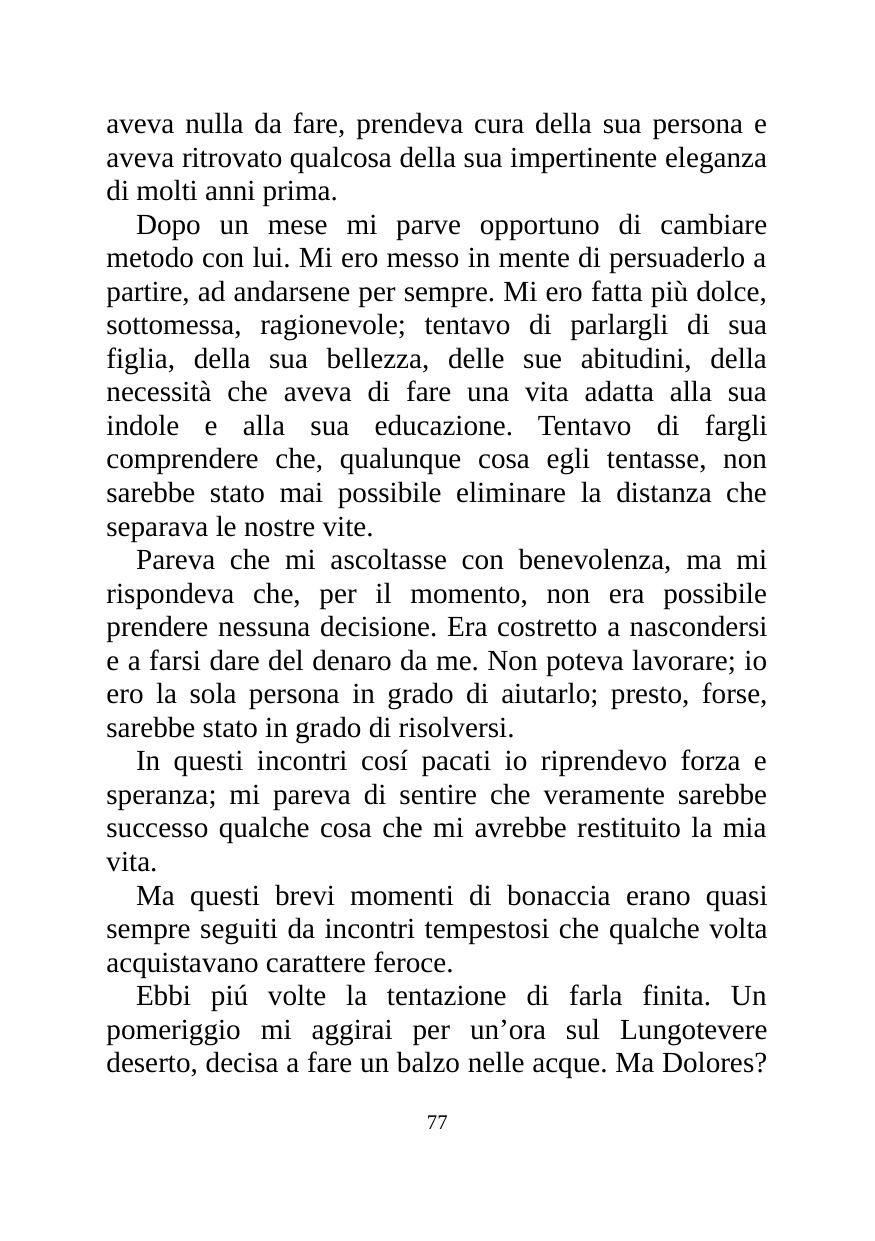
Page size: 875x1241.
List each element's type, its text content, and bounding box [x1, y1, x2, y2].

text Dopo un mese mi parve opportuno di cambiare metodo con lui. Mi ero messo in mente di persuaderlo a partire, ad andarsene per sempre. Mi ero fatta più dolce, sottomessa, ragionevole; tentavo di parlargli di sua figlia, della sua bellezza, delle sue abitudini, della necessità che aveva di fare una vita adatta alla sua indole e alla sua educazione. Tentavo di fargli comprendere che, qualunque cosa egli tentasse, non sarebbe stato mai possibile eliminare la distanza che separava le nostre vite. [106, 207, 768, 542]
text Ebbi piú volte la tentazione di farla finita. Un pomeriggio mi aggirai per un’ora sul Lungotevere deserto, decisa a fare un balzo nelle acque. Ma Dolores? [106, 978, 768, 1079]
text Pareva che mi ascoltasse con benevolenza, ma mi rispondeva che, per il momento, non era possibile prendere nessuna decisione. Era costretto a nascondersi e a farsi dare del denaro da me. Non poteva lavorare; io ero la sola persona in grado di aiutarlo; presto, forse, sarebbe stato in grado di risolversi. [106, 542, 768, 743]
text In questi incontri cosí pacati io riprendevo forza e speranza; mi pareva di sentire che veramente sarebbe successo qualche cosa che mi avrebbe restituito la mia vita. [106, 743, 768, 878]
text aveva nulla da fare, prendeva cura della sua persona e aveva ritrovato qualcosa della sua impertinente eleganza di molti anni prima. [106, 106, 768, 207]
text Ma questi brevi momenti di bonaccia erano quasi sempre seguiti da incontri tempestosi che qualche volta acquistavano carattere feroce. [106, 878, 768, 978]
